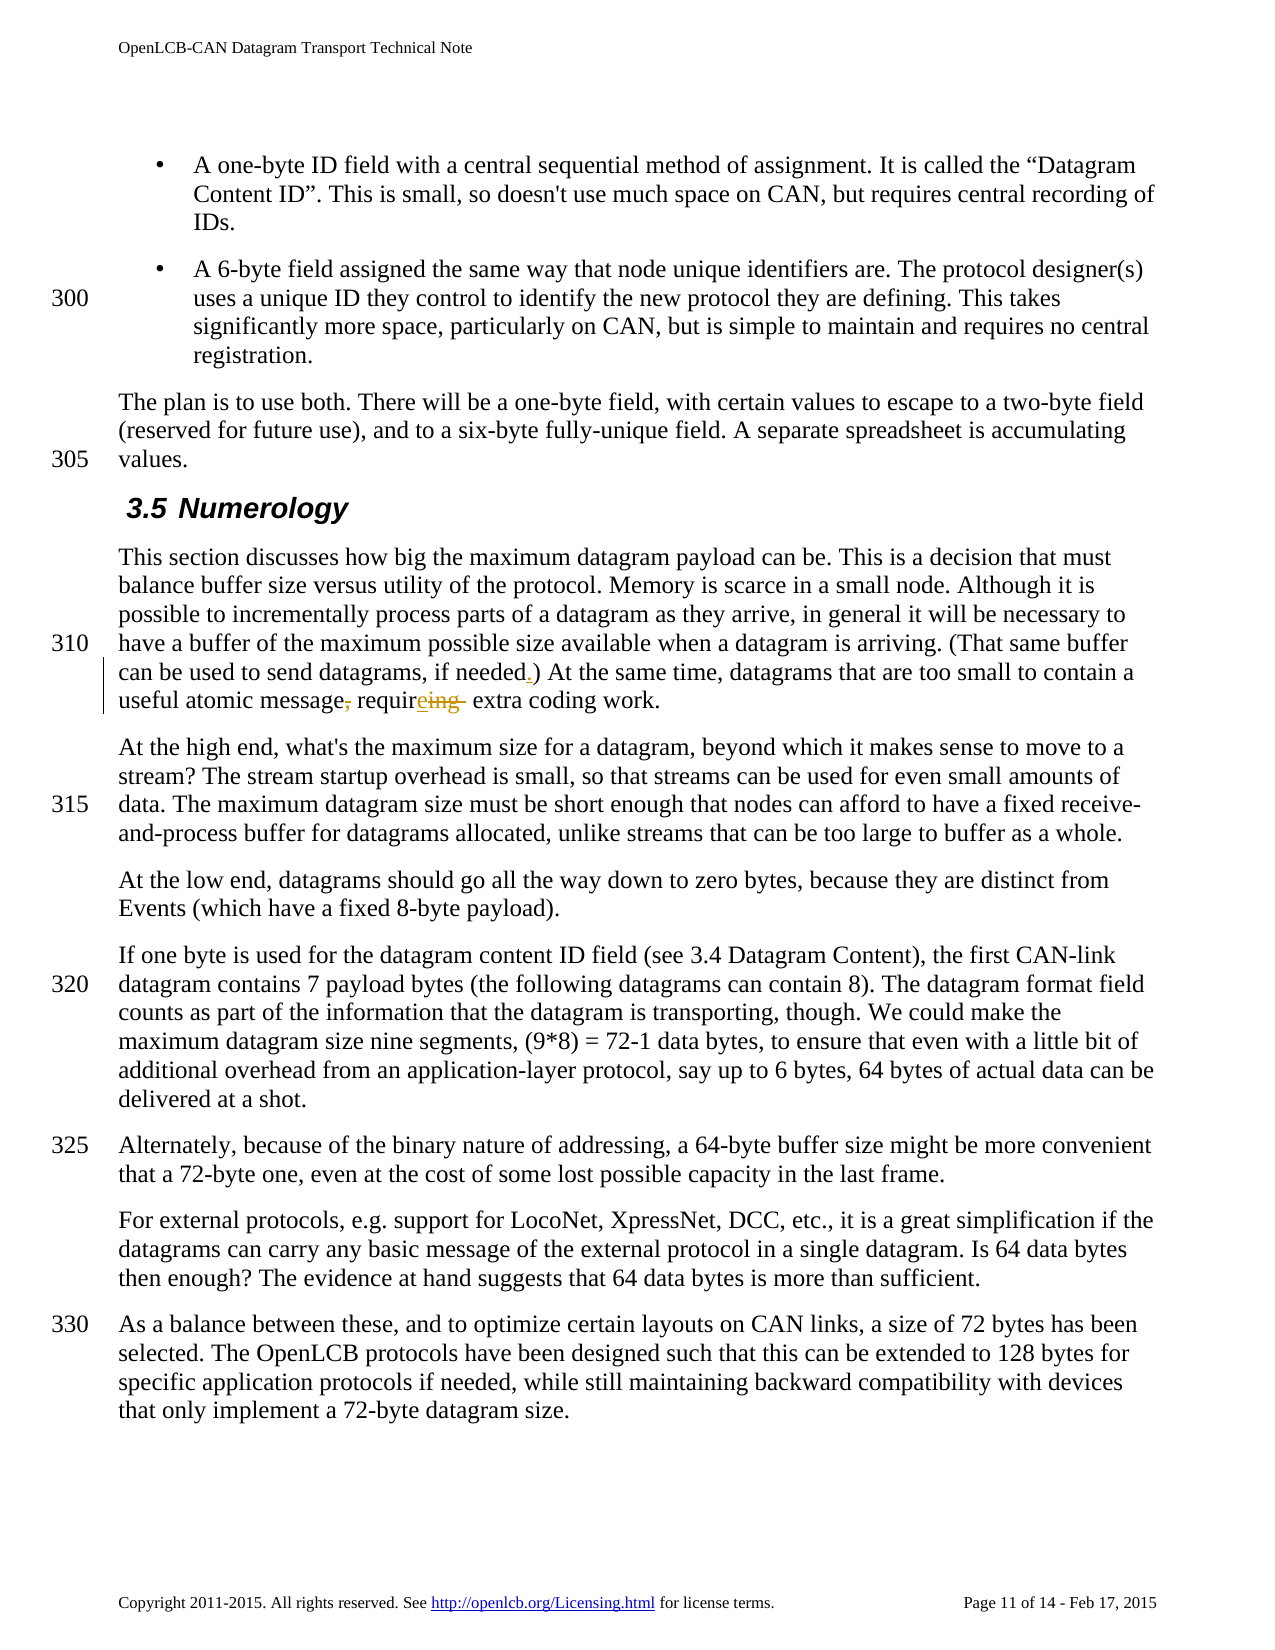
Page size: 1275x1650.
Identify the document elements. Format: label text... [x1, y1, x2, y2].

text If one byte is used for the datagram content ID field (see 3.4 Datagram Content), the first CAN-link datagram contains 7 payload bytes (the following datagrams can contain 8). The datagram format field counts as part of the information that the datagram is transporting, though. We could make the maximum datagram size nine segments, (9*8) = 72-1 data bytes, to ensure that even with a little bit of additional overhead from an application-layer protocol, say up to 6 bytes, 64 bytes of actual data can be delivered at a shot. [118, 940, 1157, 1112]
text As a balance between these, and to optimize certain layouts on CAN links, a size of 72 bytes has been selected. The OpenLCB protocols have been designed such that this can be extended to 128 bytes for specific application protocols if needed, while still maintaining backward compatibility with devices that only implement a 72-byte datagram size. [118, 1309, 1157, 1424]
text The plan is to use both. There will be a one-byte field, with certain values to escape to a two-byte field (reserved for future use), and to a six-byte fully-unique field. A separate spreadsheet is accumulating values. [118, 387, 1157, 473]
list A 6-byte field assigned the same way that node unique identifiers are. The protocol designer(s) uses a unique ID they control to identify the new protocol they are defining. This takes significantly more space, particularly on CAN, but is simple to maintain and requires no central registration. [156, 254, 1157, 369]
subtitle Numerology [118, 491, 1157, 524]
text Alternately, because of the binary nature of addressing, a 64-byte buffer size might be more convenient that a 72-byte one, even at the cost of some lost possible capacity in the last frame. [118, 1130, 1157, 1188]
text At the high end, what's the maximum size for a datagram, beyond which it makes sense to move to a stream? The stream startup overhead is small, so that streams can be used for even small amounts of data. The maximum datagram size must be short enough that nodes can afford to have a fixed receive-and-process buffer for datagrams allocated, unlike streams that can be too large to buffer as a whole. [118, 732, 1157, 847]
list A one-byte ID field with a central sequential method of assignment. It is called the “Datagram Content ID”. This is small, so doesn't use much space on CAN, but requires central recording of IDs. [156, 150, 1157, 236]
text For external protocols, e.g. support for LocoNet, XpressNet, DCC, etc., it is a great simplification if the datagrams can carry any basic message of the external protocol in a single datagram. Is 64 data bytes then enough? The evidence at hand suggests that 64 data bytes is more than sufficient. [118, 1205, 1157, 1292]
text At the low end, datagrams should go all the way down to zero bytes, because they are distinct from Events (which have a fixed 8-byte payload). [118, 865, 1157, 922]
text This section discusses how big the maximum datagram payload can be. This is a decision that must balance buffer size versus utility of the protocol. Memory is scarce in a small node. Although it is possible to incrementally process parts of a datagram as they arrive, in general it will be necessary to have a buffer of the maximum possible size available when a datagram is arriving. (That same buffer can be used to send datagrams, if needed.) At the same time, datagrams that are too small to contain a useful atomic message require extra coding work. [118, 542, 1157, 714]
